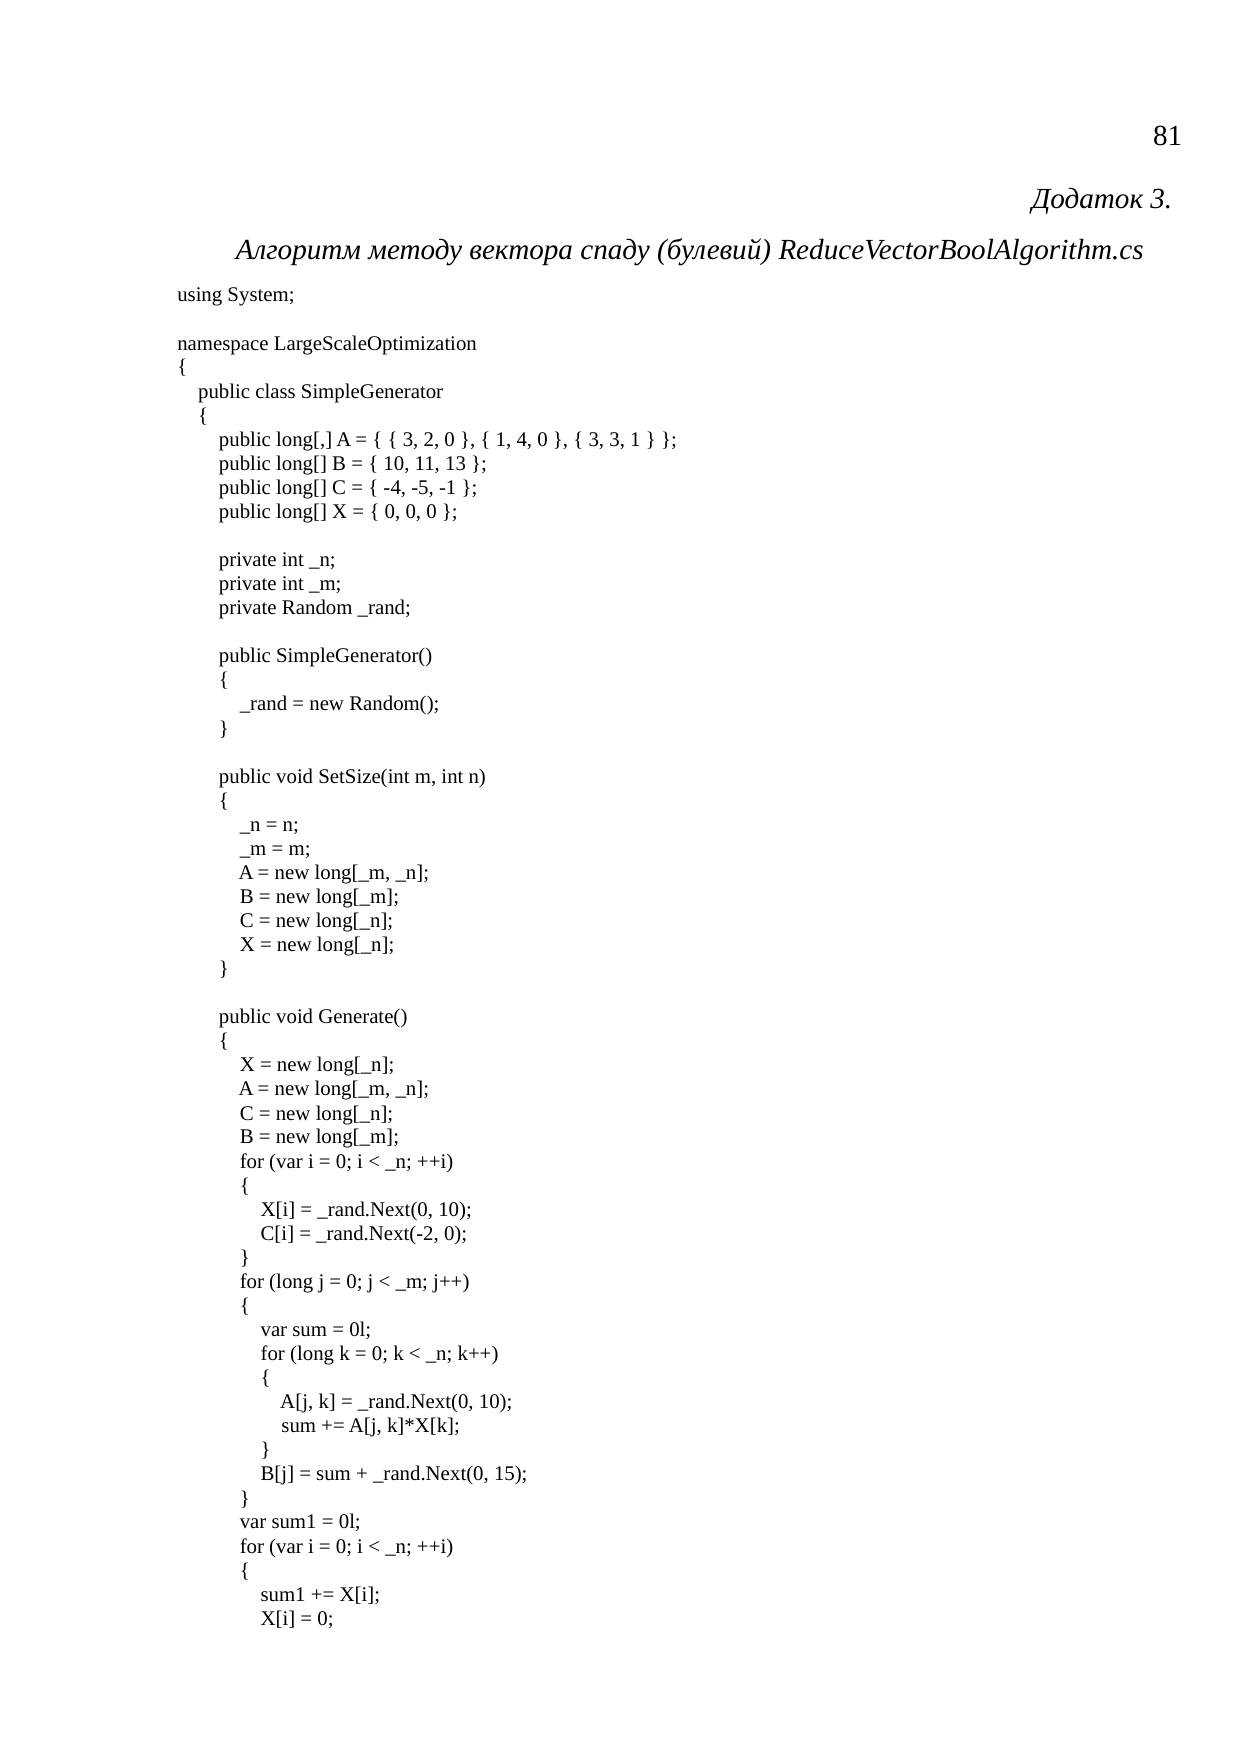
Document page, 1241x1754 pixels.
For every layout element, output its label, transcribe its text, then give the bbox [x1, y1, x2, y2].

text A = new long[_m, _n]; [177, 1076, 1182, 1100]
text private Random _rand; [177, 595, 1182, 619]
text private int _m; [177, 571, 1182, 595]
text { [177, 667, 1182, 691]
text { [177, 354, 1182, 378]
text { [177, 1558, 1182, 1582]
text B = new long[_m]; [177, 1124, 1182, 1148]
text public long[] X = { 0, 0, 0 }; [177, 499, 1182, 523]
text X = new long[_n]; [177, 1052, 1182, 1076]
text sum1 += X[i]; [177, 1582, 1182, 1606]
text } [177, 1245, 1182, 1269]
text _m = m; [177, 836, 1182, 860]
text B = new long[_m]; [177, 884, 1182, 908]
text { [177, 1293, 1182, 1317]
text B[j] = sum + _rand.Next(0, 15); [177, 1461, 1182, 1485]
text private int _n; [177, 547, 1182, 571]
text C[i] = _rand.Next(-2, 0); [177, 1221, 1182, 1245]
text sum += A[j, k]*X[k]; [177, 1413, 1182, 1437]
text X[i] = _rand.Next(0, 10); [177, 1197, 1182, 1221]
text C = new long[_n]; [177, 1100, 1182, 1124]
text var sum = 0l; [177, 1317, 1182, 1341]
text A = new long[_m, _n]; [177, 860, 1182, 884]
text } [177, 1437, 1182, 1461]
text { [177, 788, 1182, 812]
text public SimpleGenerator() [177, 643, 1182, 667]
text namespace LargeScaleOptimization [177, 330, 1182, 354]
text Додаток 3. [177, 182, 1182, 215]
text Алгоритм методу вектора спаду (булевий) ReduceVectorBoolAlgorithm.cs [236, 232, 1182, 266]
text public class SimpleGenerator [177, 378, 1182, 403]
text X = new long[_n]; [177, 932, 1182, 956]
text } [177, 715, 1182, 739]
text for (var i = 0; i < _n; ++i) [177, 1148, 1182, 1173]
text C = new long[_n]; [177, 908, 1182, 932]
text public long[] B = { 10, 11, 13 }; [177, 451, 1182, 475]
text var sum1 = 0l; [177, 1509, 1182, 1533]
text } [177, 956, 1182, 980]
text public void SetSize(int m, int n) [177, 763, 1182, 788]
text _n = n; [177, 812, 1182, 836]
text for (long j = 0; j < _m; j++) [177, 1269, 1182, 1293]
text using System; [177, 282, 1182, 306]
text } [177, 1485, 1182, 1509]
text { [177, 1365, 1182, 1389]
text for (var i = 0; i < _n; ++i) [177, 1533, 1182, 1558]
text X[i] = 0; [177, 1606, 1182, 1630]
text public long[] C = { -4, -5, -1 }; [177, 475, 1182, 499]
text for (long k = 0; k < _n; k++) [177, 1341, 1182, 1365]
text { [177, 1028, 1182, 1052]
text { [177, 1173, 1182, 1197]
text _rand = new Random(); [177, 691, 1182, 715]
text public long[,] A = { { 3, 2, 0 }, { 1, 4, 0 }, { 3, 3, 1 } }; [177, 427, 1182, 451]
text public void Generate() [177, 1004, 1182, 1028]
text { [177, 403, 1182, 427]
text A[j, k] = _rand.Next(0, 10); [177, 1389, 1182, 1413]
